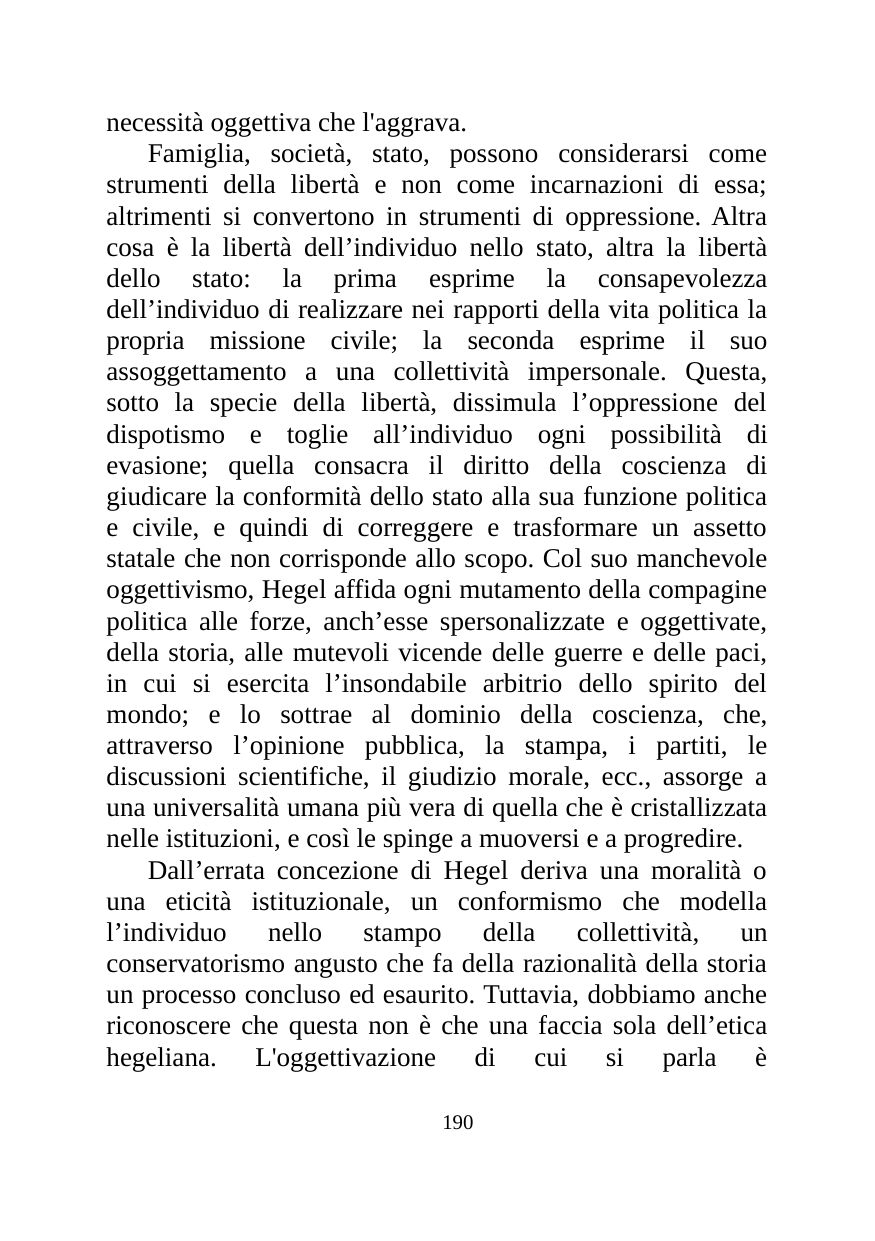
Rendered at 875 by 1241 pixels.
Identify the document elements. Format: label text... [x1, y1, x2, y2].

text Famiglia, società, stato, possono considerarsi come strumenti della libertà e non come incarnazioni di essa; altrimenti si convertono in strumenti di oppressione. Altra cosa è la libertà dell’individuo nello stato, altra la libertà dello stato: la prima esprime la consapevolezza dell’individuo di realizzare nei rapporti della vita politica la propria missione civile; la seconda esprime il suo assoggettamento a una collettività impersonale. Questa, sotto la specie della libertà, dissimula l’oppressione del dispotismo e toglie all’individuo ogni possibilità di evasione; quella consacra il diritto della coscienza di giudicare la conformità dello stato alla sua funzione politica e civile, e quindi di correggere e trasformare un assetto statale che non corrisponde allo scopo. Col suo manchevole oggettivismo, Hegel affida ogni mutamento della compagine politica alle forze, anch’esse spersonalizzate e oggettivate, della storia, alle mutevoli vicende delle guerre e delle paci, in cui si esercita l’insondabile arbitrio dello spirito del mondo; e lo sottrae al dominio della coscienza, che, attraverso l’opinione pubblica, la stampa, i partiti, le discussioni scientifiche, il giudizio morale, ecc., assorge a una universalità umana più vera di quella che è cristallizzata nelle istituzioni, e così le spinge a muoversi e a progredire. [106, 137, 768, 854]
text necessità oggettiva che l'aggrava. [106, 106, 768, 137]
text Dall’errata concezione di Hegel deriva una moralità o una eticità istituzionale, un conformismo che modella l’individuo nello stampo della collettività, un conservatorismo angusto che fa della razionalità della storia un processo concluso ed esaurito. Tuttavia, dobbiamo anche riconoscere che questa non è che una faccia sola dell’etica hegeliana. L'oggettivazione di cui si parla è [106, 854, 768, 1072]
